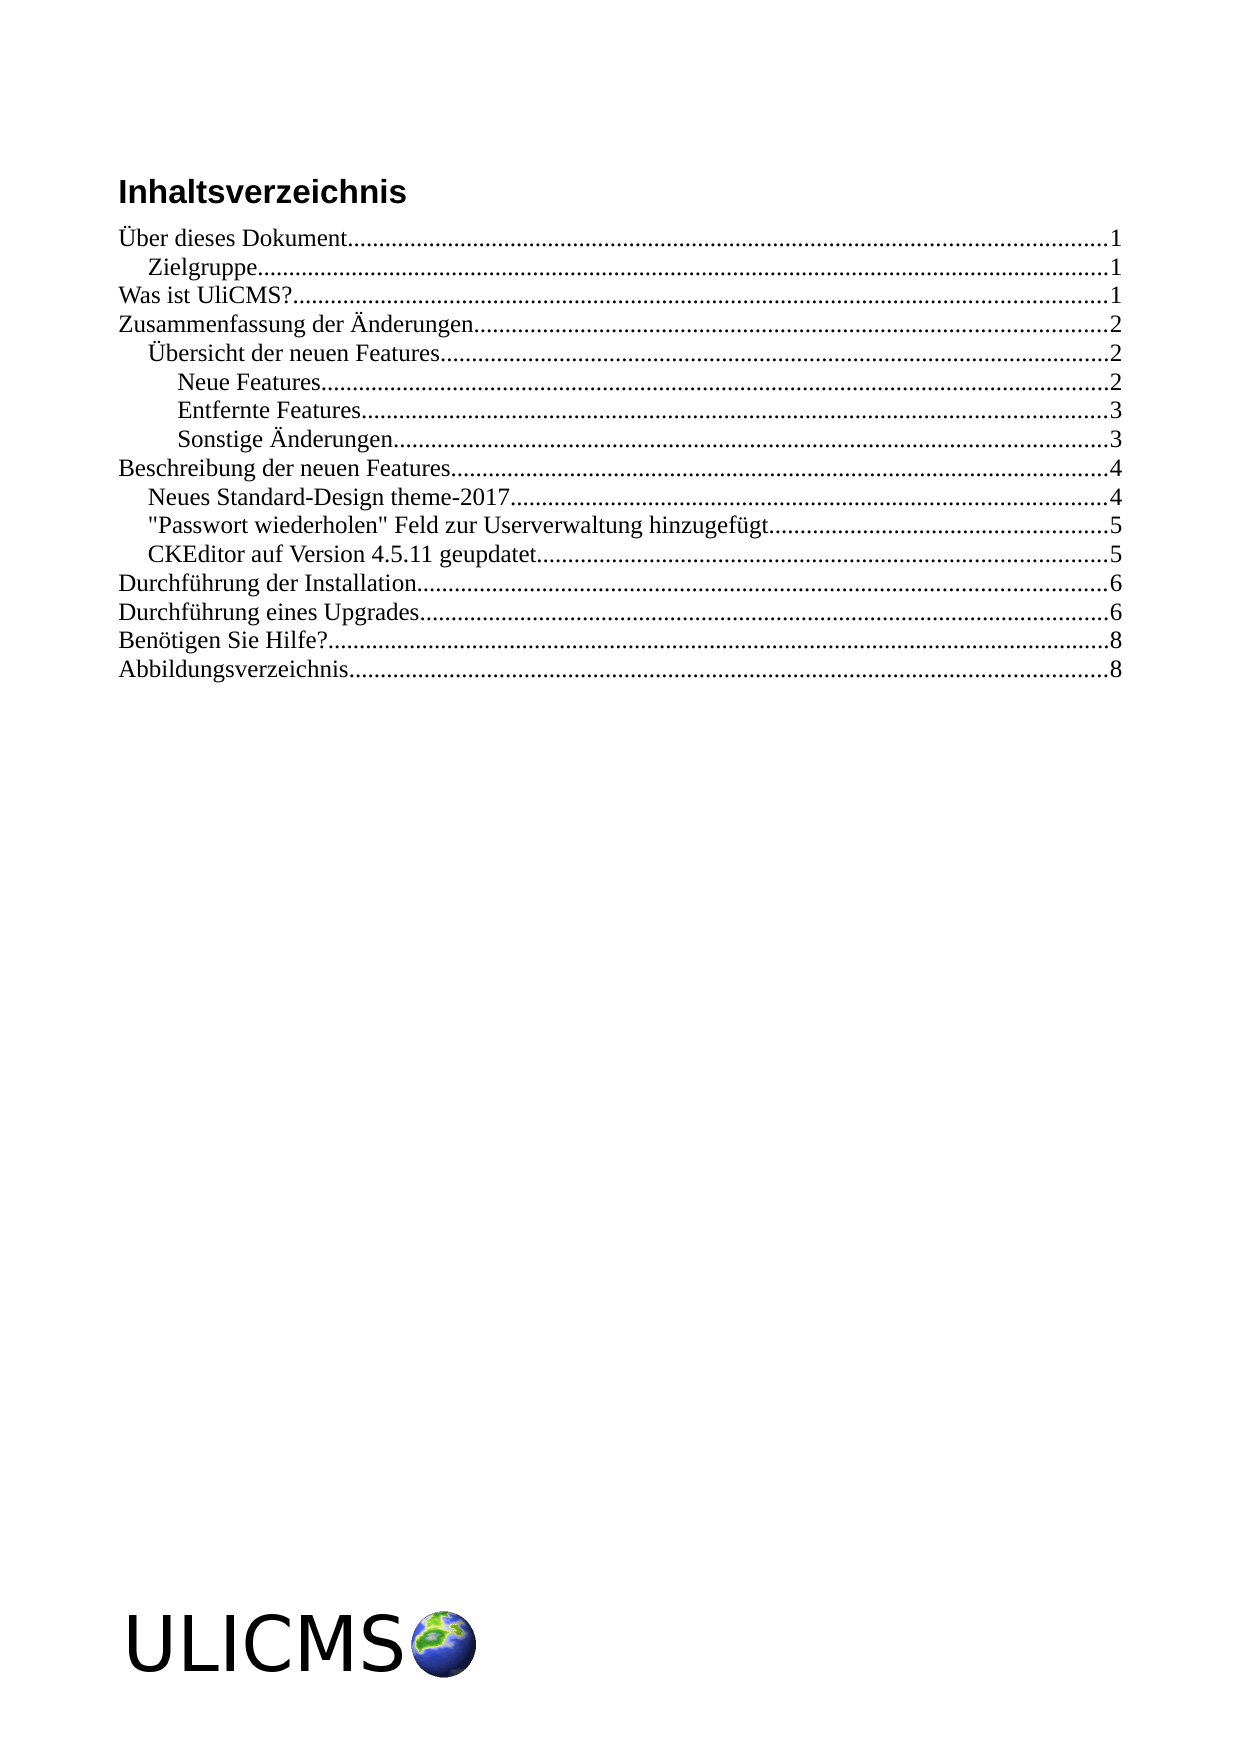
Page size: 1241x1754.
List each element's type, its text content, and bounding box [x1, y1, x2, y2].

picture [118, 1607, 479, 1681]
text Über dieses Dokument 1 [118, 223, 1122, 252]
text Übersicht der neuen Features 2 [148, 338, 1122, 367]
text Benötigen Sie Hilfe? 8 [118, 625, 1122, 654]
text "Passwort wiederholen" Feld zur Userverwaltung hinzugefügt 5 [148, 510, 1122, 539]
text Beschreibung der neuen Features 4 [118, 453, 1122, 482]
text Zusammenfassung der Änderungen 2 [118, 309, 1122, 338]
text Entfernte Features 3 [177, 395, 1122, 424]
text Abbildungsverzeichnis 8 [118, 654, 1122, 683]
text Durchführung eines Upgrades 6 [118, 597, 1122, 625]
text Neue Features 2 [177, 367, 1122, 395]
text Neues Standard-Design theme-2017 4 [148, 482, 1122, 510]
text Durchführung der Installation 6 [118, 568, 1122, 597]
text CKEditor auf Version 4.5.11 geupdatet 5 [148, 539, 1122, 568]
text Was ist UliCMS? 1 [118, 280, 1122, 309]
subtitle Inhaltsverzeichnis [118, 172, 1122, 210]
text Zielgruppe 1 [148, 252, 1122, 280]
text Sonstige Änderungen 3 [177, 424, 1122, 453]
